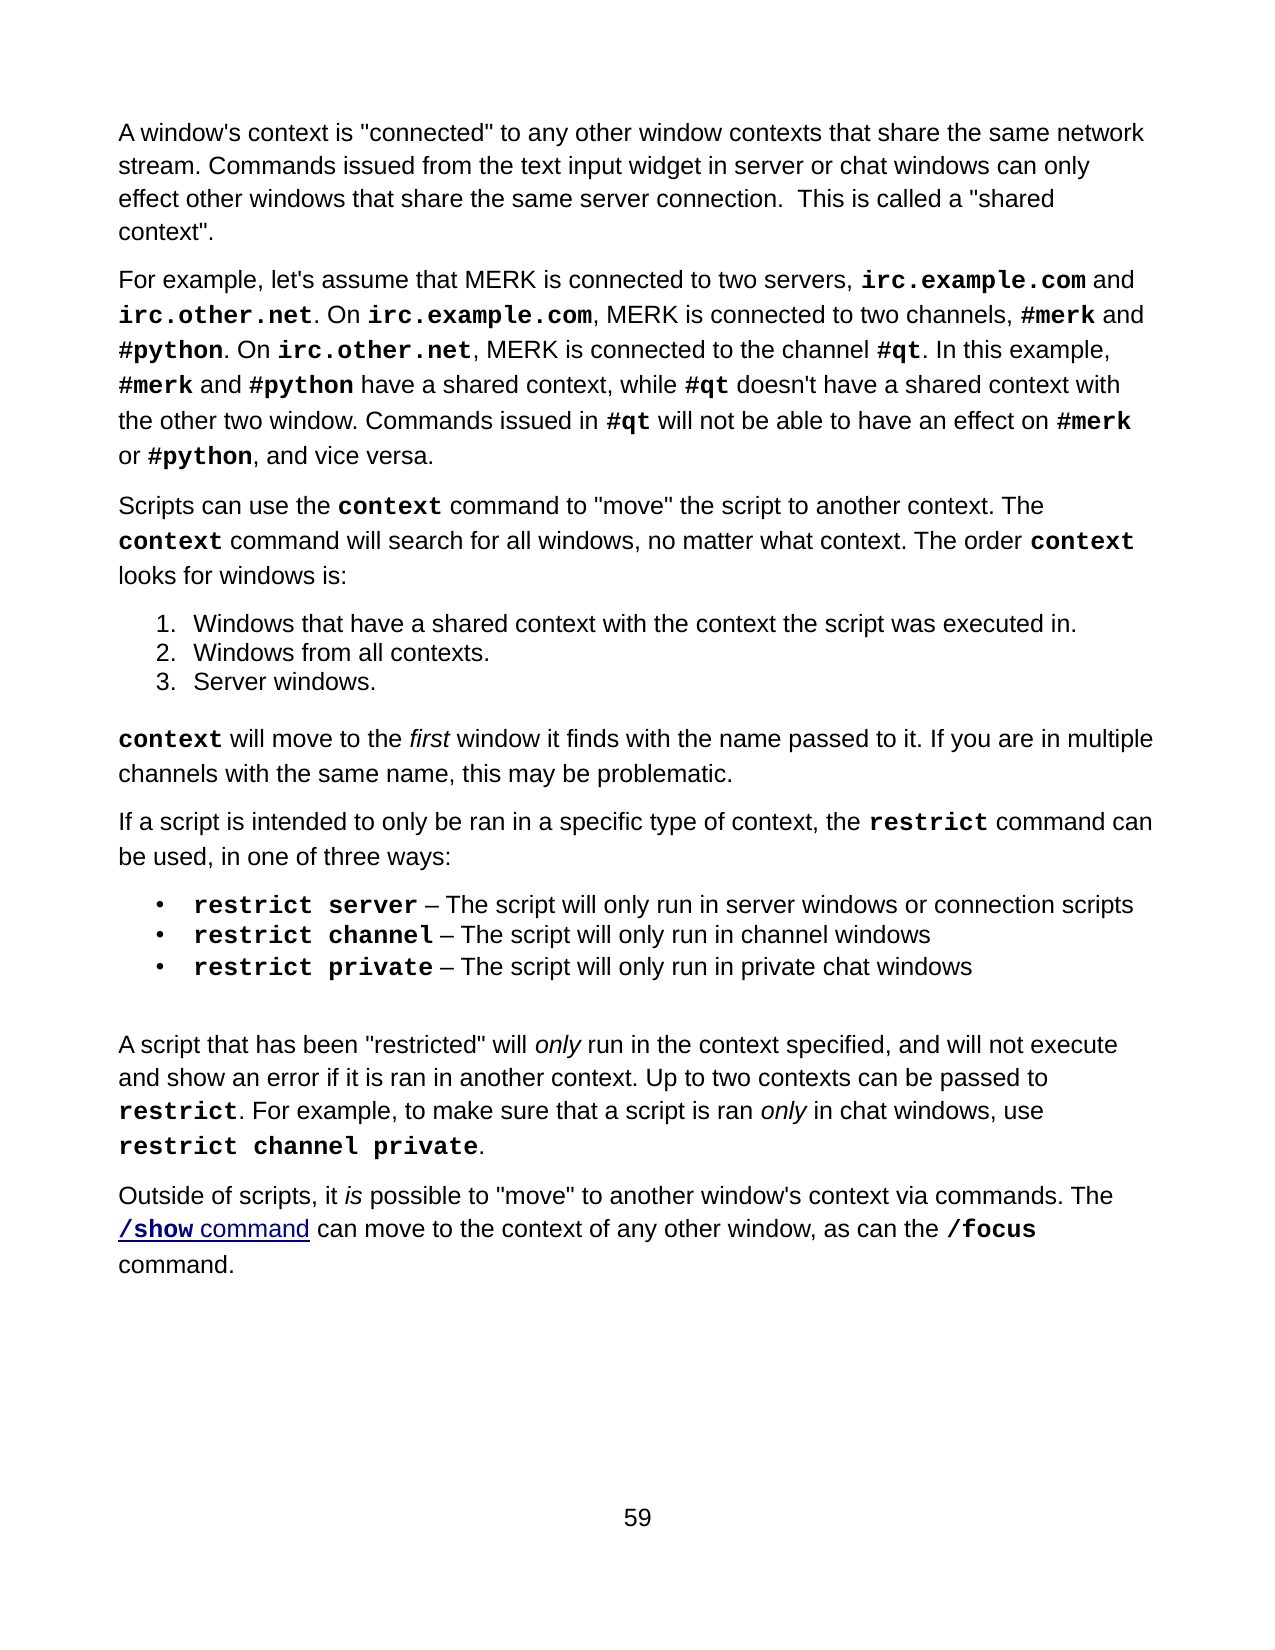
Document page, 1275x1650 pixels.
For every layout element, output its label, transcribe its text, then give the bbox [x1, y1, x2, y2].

list restrict private – The script will only run in private chat windows [156, 951, 1157, 982]
text Outside of scripts, it is possible to "move" to another window's context via commands. The /show command can move to the context of any other window, as can the /focus command. [118, 1181, 1157, 1278]
list restrict channel – The script will only run in channel windows [156, 921, 1157, 951]
text Scripts can use the context command to "move" the script to another context. The context command will search for all windows, no matter what context. The order context looks for windows is: [118, 491, 1157, 590]
list Server windows. [156, 666, 1157, 695]
list Windows from all contexts. [156, 638, 1157, 666]
text A script that has been "restricted" will only run in the context specified, and will not execute and show an error if it is ran in another context. Up to two contexts can be passed to restrict. For example, to make sure that a script is ran only in chat windows, use restrict channel private. [118, 1030, 1157, 1162]
list Windows that have a shared context with the context the script was executed in. [156, 609, 1157, 638]
list restrict server – The script will only run in server windows or connection scripts [156, 889, 1157, 921]
text If a script is intended to only be ran in a specific type of context, the restrict command can be used, in one of three ways: [118, 807, 1157, 871]
text A window's context is "connected" to any other window contexts that share the same network stream. Commands issued from the text input widget in server or chat windows can only effect other windows that share the same server connection. This is called a "shared context". [118, 118, 1157, 246]
text For example, let's assume that MERK is connected to two servers, irc.example.com and irc.other.net. On irc.example.com, MERK is connected to two channels, #merk and #python. On irc.other.net, MERK is connected to the channel #qt. In this example, #merk and #python have a shared context, while #qt doesn't have a shared context with the other two window. Commands issued in #qt will not be able to have an effect on #merk or #python, and vice versa. [118, 265, 1157, 472]
text context will move to the first window it finds with the name passed to it. If you are in multiple channels with the same name, this may be problematic. [118, 724, 1157, 788]
